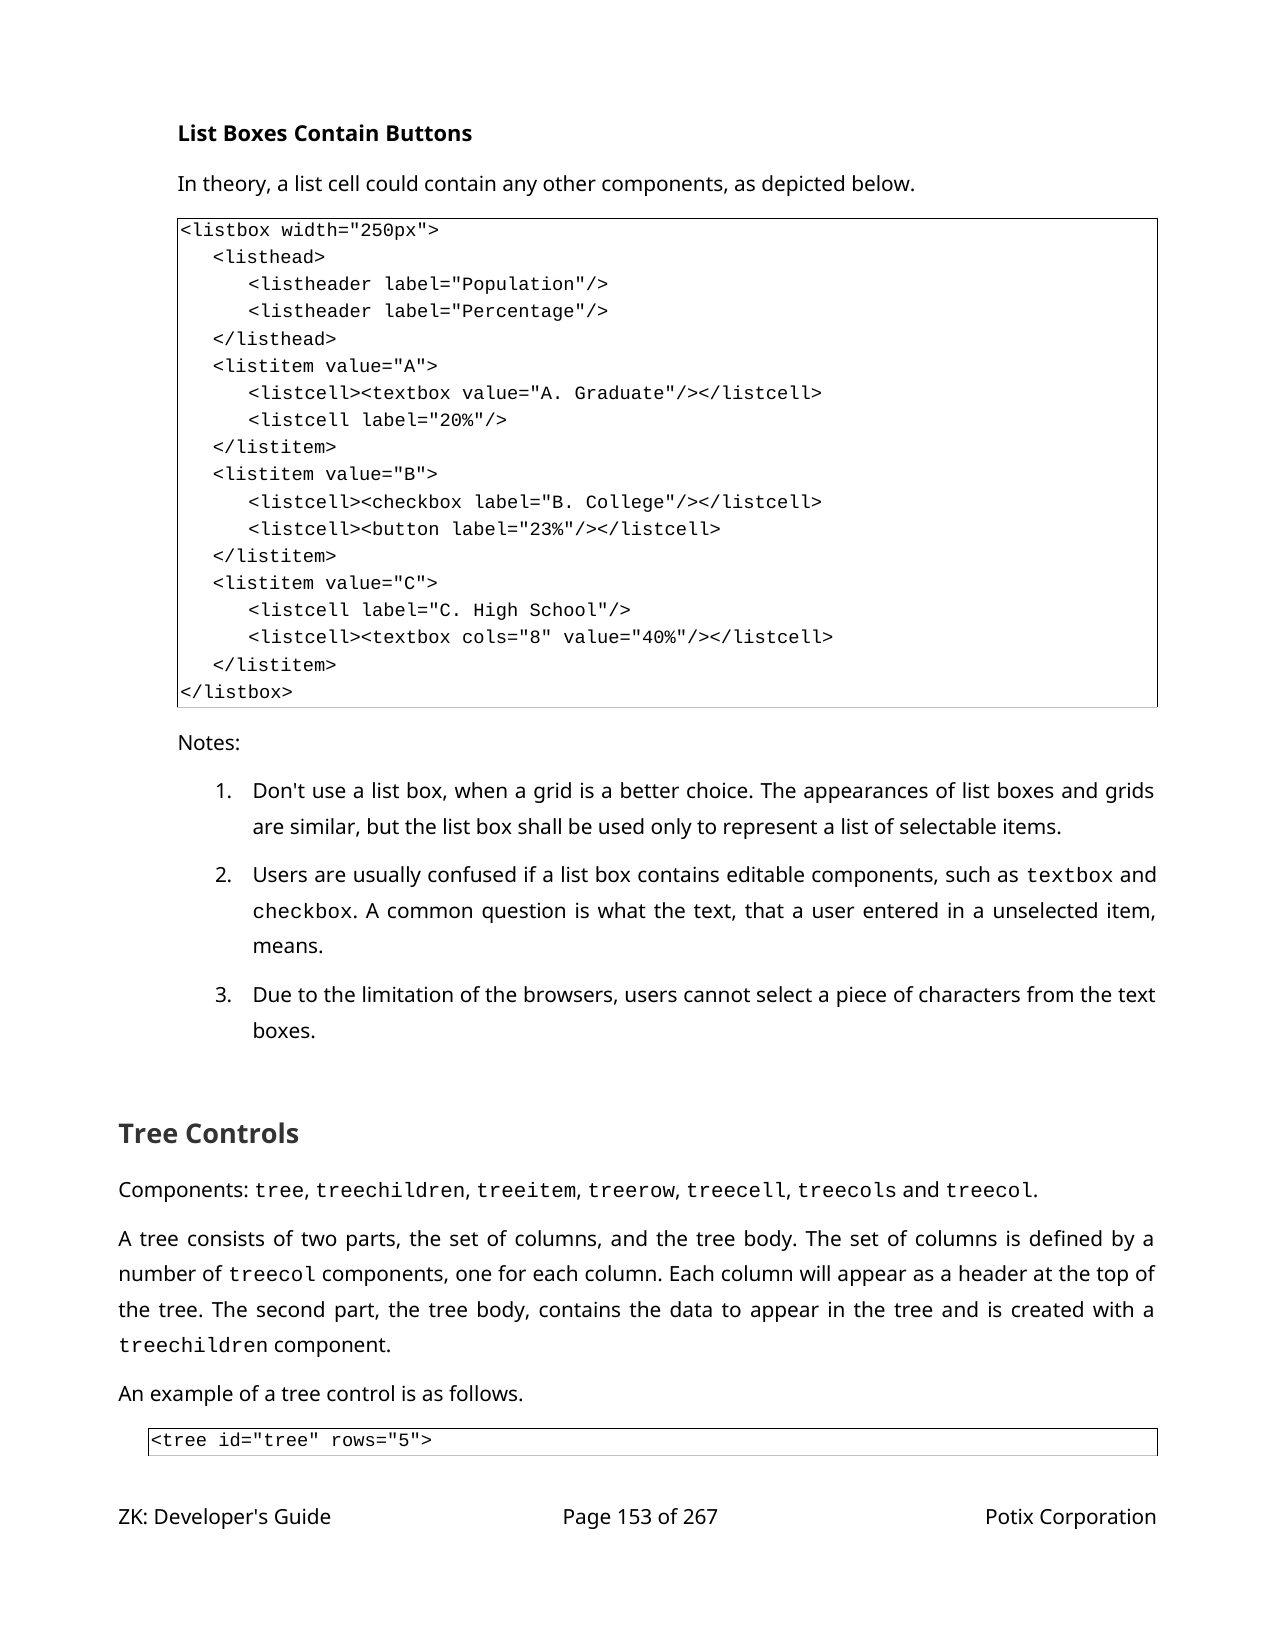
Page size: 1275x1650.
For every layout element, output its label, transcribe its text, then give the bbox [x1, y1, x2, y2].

text <listitem value="A"> [178, 353, 1157, 378]
text <listitem value="B"> [178, 462, 1157, 487]
text <listbox width="250px"> [178, 219, 1157, 242]
list Don't use a list box, when a grid is a better choice. The appearances of list boxes and grids are similar, but the list box shall be used only to represent a list of selectable items. [215, 777, 1157, 840]
text </listitem> [178, 435, 1157, 459]
text <listcell><textbox value="A. Graduate"/></listcell> [178, 381, 1157, 405]
text <listitem value="C"> [178, 571, 1157, 595]
text Components: tree, treechildren, treeitem, treerow, treecell, treecols and treecol. [118, 1175, 1157, 1204]
subtitle List Boxes Contain Buttons [177, 118, 1157, 148]
subtitle Tree Controls [118, 1115, 1157, 1152]
text </listitem> [178, 544, 1157, 568]
text <listcell><button label="23%"/></listcell> [178, 517, 1157, 541]
list Due to the limitation of the browsers, users cannot select a piece of characters from the text boxes. [215, 981, 1157, 1044]
text In theory, a list cell could contain any other components, as depicted below. [177, 169, 1157, 197]
text <listheader label="Percentage"/> [178, 299, 1157, 323]
text <listcell label="C. High School"/> [178, 598, 1157, 622]
text </listitem> [178, 653, 1157, 677]
text <listcell><textbox cols="8" value="40%"/></listcell> [178, 625, 1157, 650]
text <listcell label="20%"/> [178, 408, 1157, 432]
list Users are usually confused if a list box contains editable components, such as textbox and checkbox. A common question is what the text, that a user entered in a unselected item, means. [215, 861, 1157, 960]
text Notes: [177, 728, 1157, 756]
text <listhead> [178, 245, 1157, 269]
text <listcell><checkbox label="B. College"/></listcell> [178, 489, 1157, 514]
text <tree id="tree" rows="5"> [149, 1429, 1157, 1455]
text A tree consists of two parts, the set of columns, and the tree body. The set of columns is defined by a number of treecol components, one for each column. Each column will appear as a header at the top of the tree. The second part, the tree body, contains the data to appear in the tree and is created with a treechildren component. [118, 1224, 1157, 1359]
text An example of a tree control is as follows. [118, 1379, 1157, 1408]
text <listheader label="Population"/> [178, 272, 1157, 296]
text </listhead> [178, 326, 1157, 351]
text </listbox> [178, 680, 1157, 707]
